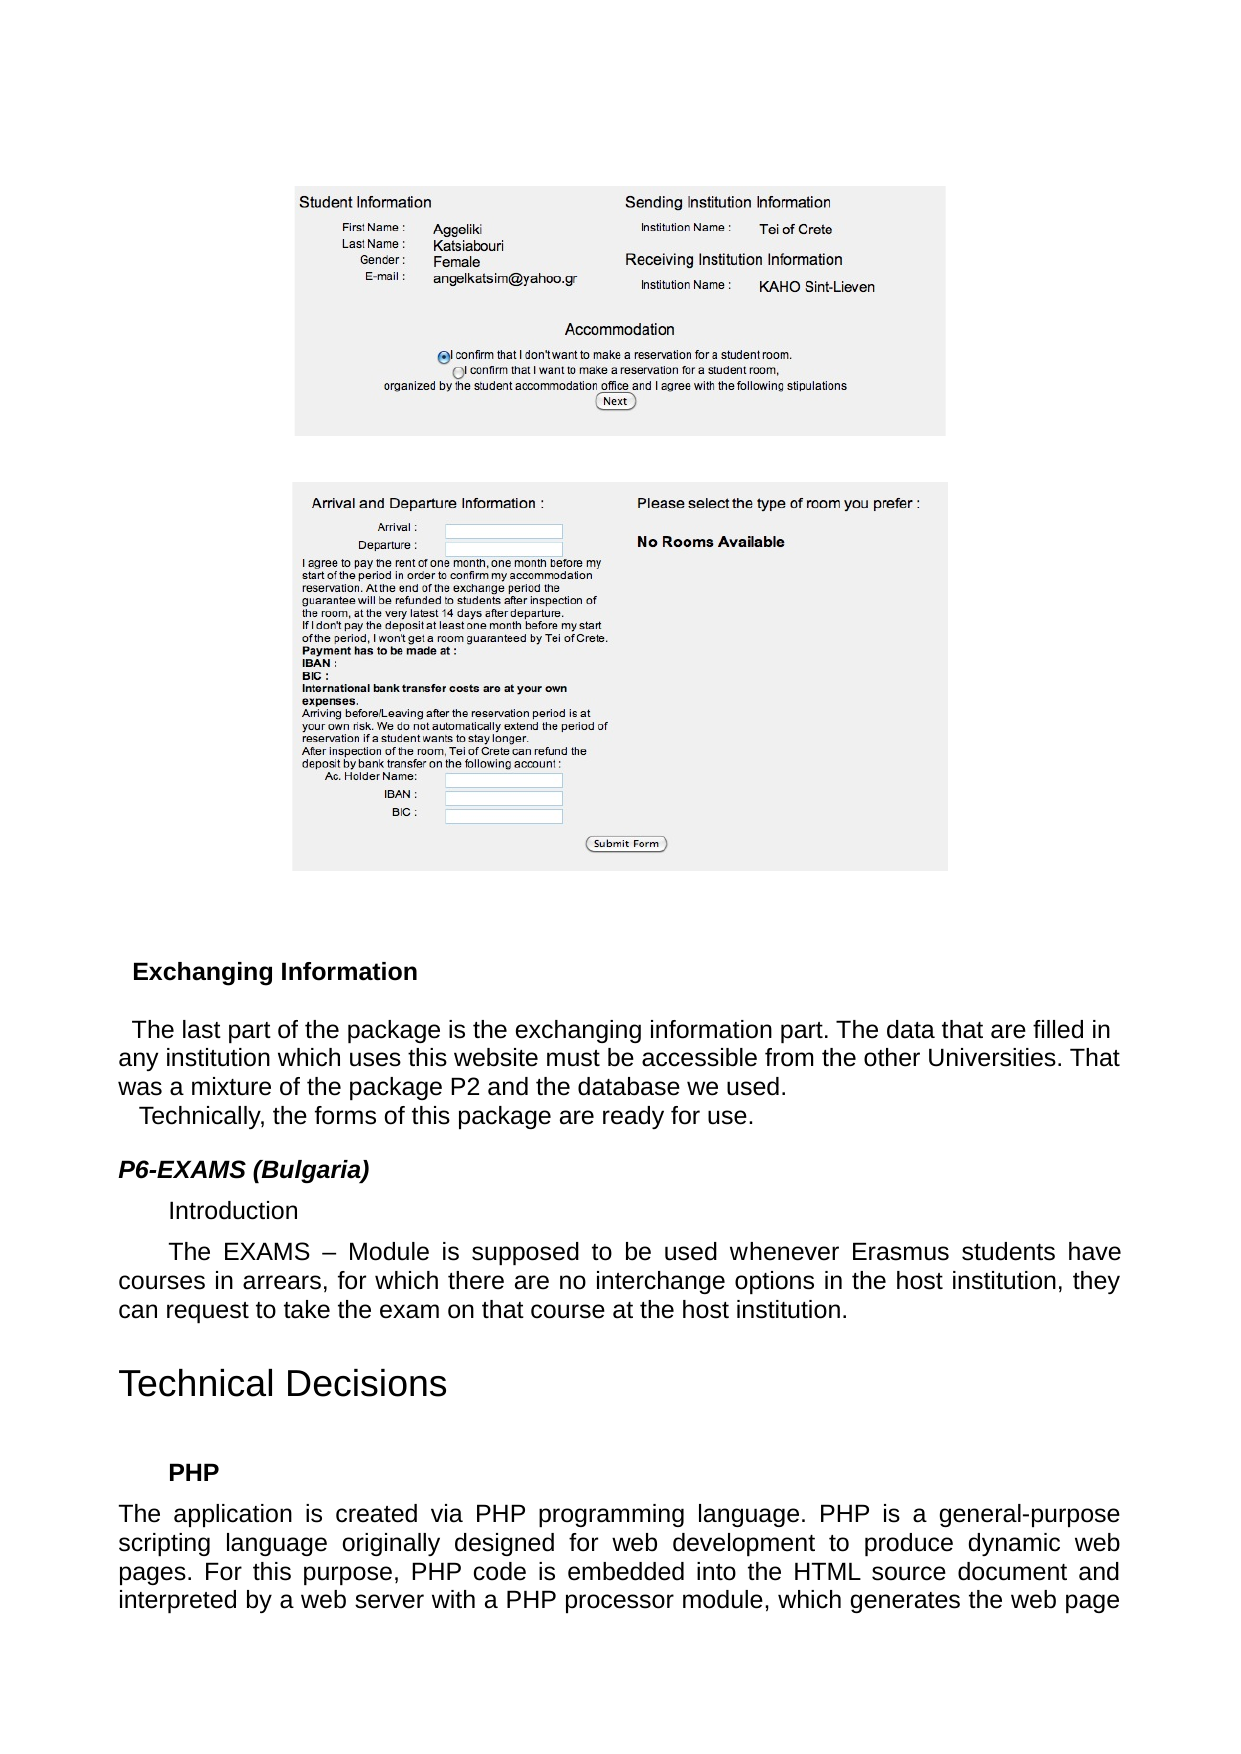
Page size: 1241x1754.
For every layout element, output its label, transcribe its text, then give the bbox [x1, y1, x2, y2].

subtitle P6-EXAMS (Bulgaria) [118, 1154, 1122, 1183]
text Introduction [118, 1196, 1122, 1224]
text The EXAMS – Module is supposed to be used whenever Erasmus students have courses in arrears, for which there are no interchange options in the host institution, they can request to take the exam on that course at the host institution. [118, 1237, 1122, 1323]
picture [294, 186, 946, 436]
text The application is created via PHP programming language. PHP is a general-purpose scripting language originally designed for web development to produce dynamic web pages. For this purpose, PHP code is embedded into the HTML source document and interpreted by a web server with a PHP processor module, which generates the web page [118, 1499, 1122, 1614]
text Technically, the forms of this package are ready for use. [118, 1101, 1122, 1129]
subtitle Technical Decisions [118, 1361, 1122, 1404]
text PHP [118, 1458, 1122, 1486]
text Exchanging Information [118, 957, 1122, 986]
text The last part of the package is the exchanging information part. The data that are filled in any institution which uses this website must be accessible from the other Universities. That was a mixture of the package P2 and the database we used. [118, 1014, 1122, 1101]
picture [292, 482, 948, 871]
